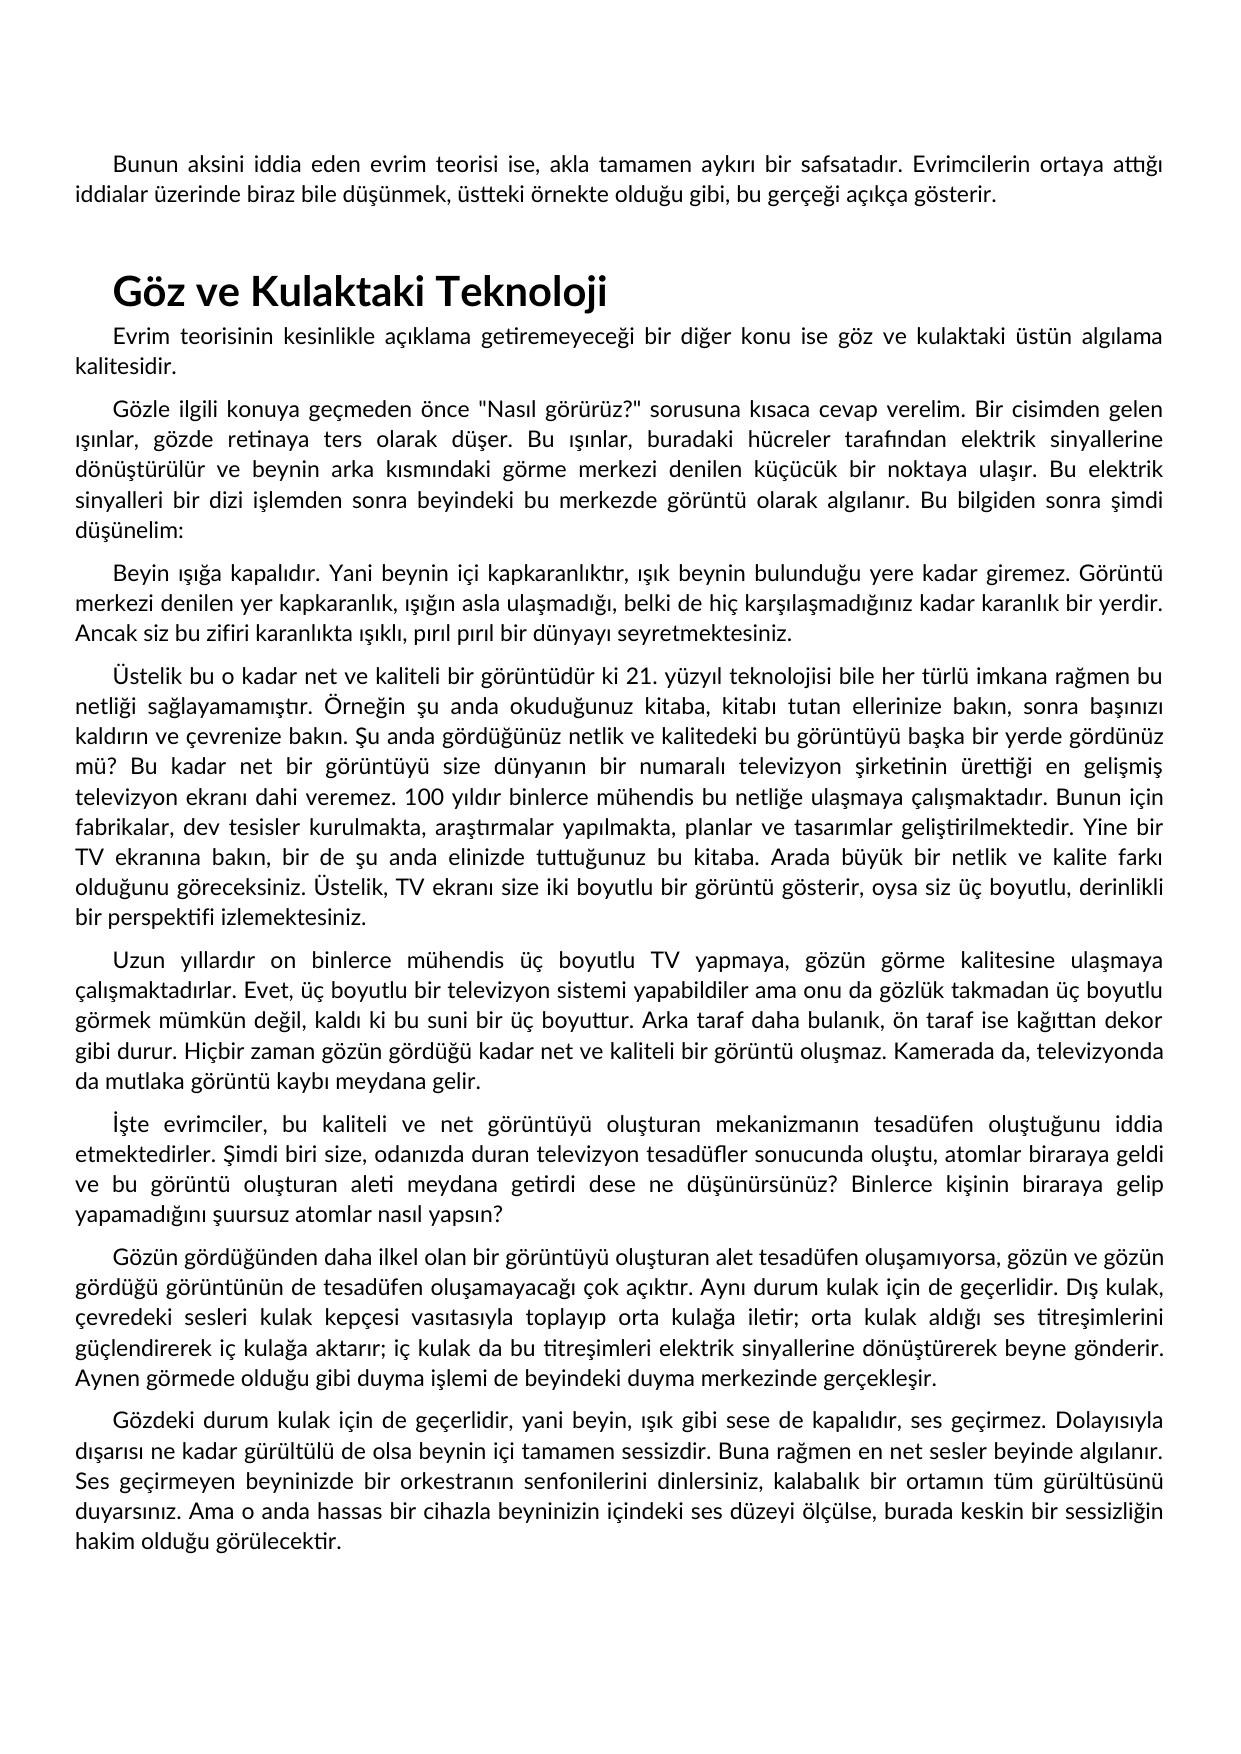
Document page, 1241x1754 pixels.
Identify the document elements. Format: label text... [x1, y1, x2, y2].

text Beyin ışığa kapalıdır. Yani beynin içi kapkaranlıktır, ışık beynin bulunduğu yere kadar giremez. Görüntü merkezi denilen yer kapkaranlık, ışığın asla ulaşmadığı, belki de hiç karşılaşmadığınız kadar karanlık bir yerdir. Ancak siz bu zifiri karanlıkta ışıklı, pırıl pırıl bir dünyayı seyretmektesiniz. [75, 558, 1165, 646]
text Üstelik bu o kadar net ve kaliteli bir görüntüdür ki 21. yüzyıl teknolojisi bile her türlü imkana rağmen bu netliği sağlayamamıştır. Örneğin şu anda okuduğunuz kitaba, kitabı tutan ellerinize bakın, sonra başınızı kaldırın ve çevrenize bakın. Şu anda gördüğünüz netlik ve kalitedeki bu görüntüyü başka bir yerde gördünüz mü? Bu kadar net bir görüntüyü size dünyanın bir numaralı televizyon şirketinin ürettiği en gelişmiş televizyon ekranı dahi veremez. 100 yıldır binlerce mühendis bu netliğe ulaşmaya çalışmaktadır. Bunun için fabrikalar, dev tesisler kurulmakta, araştırmalar yapılmakta, planlar ve tasarımlar geliştirilmektedir. Yine bir TV ekranına bakın, bir de şu anda elinizde tuttuğunuz bu kitaba. Arada büyük bir netlik ve kalite farkı olduğunu göreceksiniz. Üstelik, TV ekranı size iki boyutlu bir görüntü gösterir, oysa siz üç boyutlu, derinlikli bir perspektifi izlemektesiniz. [75, 661, 1165, 931]
text Gözle ilgili konuya geçmeden önce "Nasıl görürüz?" sorusuna kısaca cevap verelim. Bir cisimden gelen ışınlar, gözde retinaya ters olarak düşer. Bu ışınlar, buradaki hücreler tarafından elektrik sinyallerine dönüştürülür ve beynin arka kısmındaki görme merkezi denilen küçücük bir noktaya ulaşır. Bu elektrik sinyalleri bir dizi işlemden sonra beyindeki bu merkezde görüntü olarak algılanır. Bu bilgiden sonra şimdi düşünelim: [75, 395, 1165, 543]
text Gözün gördüğünden daha ilkel olan bir görüntüyü oluşturan alet tesadüfen oluşamıyorsa, gözün ve gözün gördüğü görüntünün de tesadüfen oluşamayacağı çok açıktır. Aynı durum kulak için de geçerlidir. Dış kulak, çevredeki sesleri kulak kepçesi vasıtasıyla toplayıp orta kulağa iletir; orta kulak aldığı ses titreşimlerini güçlendirerek iç kulağa aktarır; iç kulak da bu titreşimleri elektrik sinyallerine dönüştürerek beyne gönderir. Aynen görmede olduğu gibi duyma işlemi de beyindeki duyma merkezinde gerçekleşir. [75, 1243, 1165, 1391]
text Bunun aksini iddia eden evrim teorisi ise, akla tamamen aykırı bir safsatadır. Evrimcilerin ortaya attığı iddialar üzerinde biraz bile düşünmek, üstteki örnekte olduğu gibi, bu gerçeği açıkça gösterir. [75, 150, 1165, 208]
subtitle Göz ve Kulaktaki Teknoloji [112, 266, 1165, 316]
text Evrim teorisinin kesinlikle açıklama getiremeyeceği bir diğer konu ise göz ve kulaktaki üstün algılama kalitesidir. [75, 322, 1165, 379]
text İşte evrimciler, bu kaliteli ve net görüntüyü oluşturan mekanizmanın tesadüfen oluştuğunu iddia etmektedirler. Şimdi biri size, odanızda duran televizyon tesadüfler sonucunda oluştu, atomlar biraraya geldi ve bu görüntü oluşturan aleti meydana getirdi dese ne düşünürsünüz? Binlerce kişinin biraraya gelip yapamadığını şuursuz atomlar nasıl yapsın? [75, 1109, 1165, 1227]
text Gözdeki durum kulak için de geçerlidir, yani beyin, ışık gibi sese de kapalıdır, ses geçirmez. Dolayısıyla dışarısı ne kadar gürültülü de olsa beynin içi tamamen sessizdir. Buna rağmen en net sesler beyinde algılanır. Ses geçirmeyen beyninizde bir orkestranın senfonilerini dinlersiniz, kalabalık bir ortamın tüm gürültüsünü duyarsınız. Ama o anda hassas bir cihazla beyninizin içindeki ses düzeyi ölçülse, burada keskin bir sessizliğin hakim olduğu görülecektir. [75, 1406, 1165, 1554]
text Uzun yıllardır on binlerce mühendis üç boyutlu TV yapmaya, gözün görme kalitesine ulaşmaya çalışmaktadırlar. Evet, üç boyutlu bir televizyon sistemi yapabildiler ama onu da gözlük takmadan üç boyutlu görmek mümkün değil, kaldı ki bu suni bir üç boyuttur. Arka taraf daha bulanık, ön taraf ise kağıttan dekor gibi durur. Hiçbir zaman gözün gördüğü kadar net ve kaliteli bir görüntü oluşmaz. Kamerada da, televizyonda da mutlaka görüntü kaybı meydana gelir. [75, 946, 1165, 1094]
